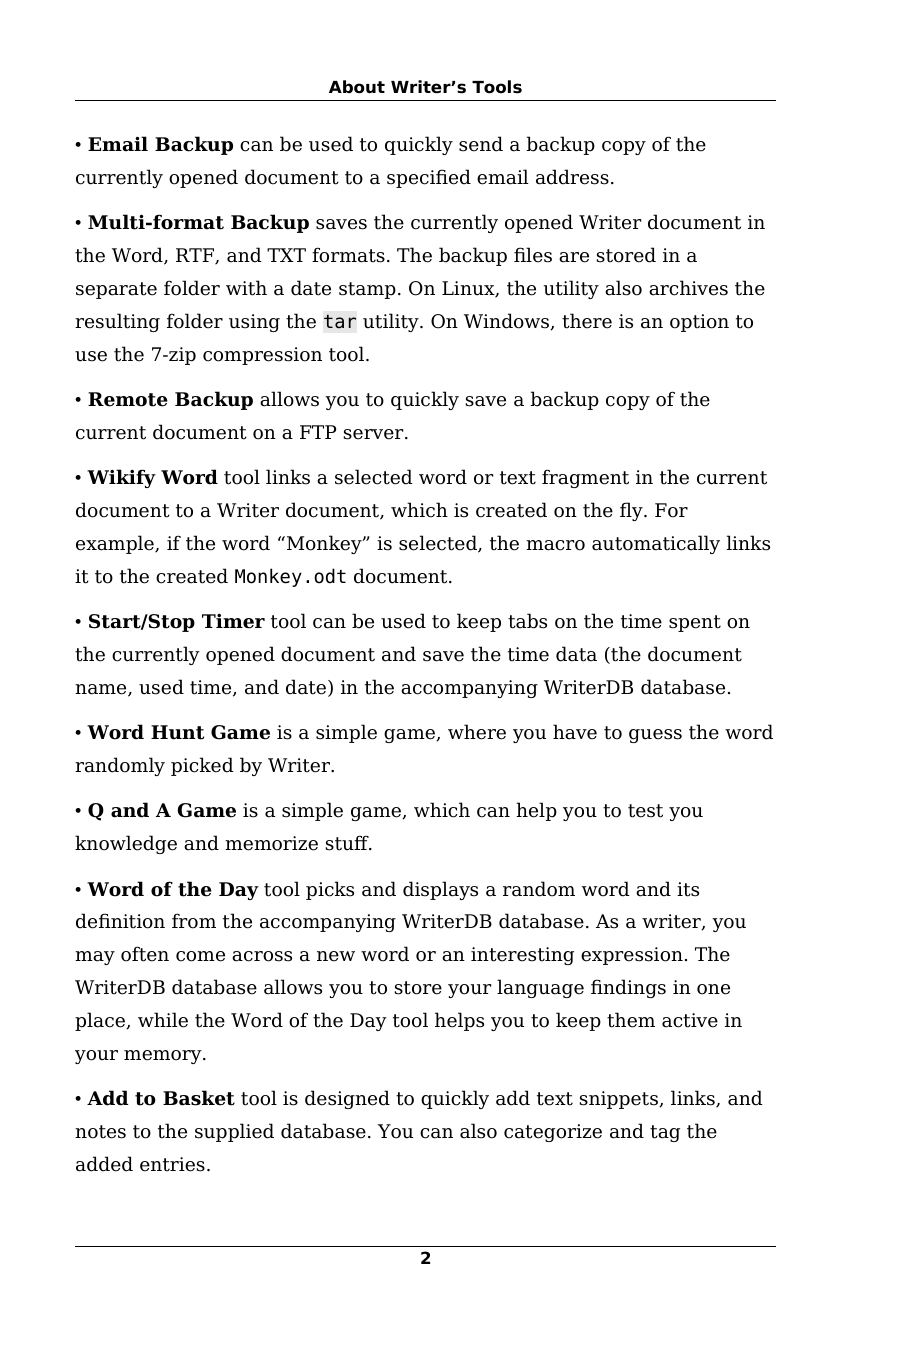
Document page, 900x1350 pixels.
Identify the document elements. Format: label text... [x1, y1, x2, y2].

list Word of the Day tool picks and displays a random word and its definition from the accompanying WriterDB database. As a writer, you may often come across a new word or an interesting expression. The WriterDB database allows you to store your language findings in one place, while the Word of the Day tool helps you to keep them active in your memory. [75, 878, 776, 1064]
list Remote Backup allows you to quickly save a backup copy of the current document on a FTP server. [75, 389, 776, 444]
list Email Backup can be used to quickly send a backup copy of the currently opened document to a specified email address. [75, 134, 776, 189]
list Word Hunt Game is a simple game, where you have to guess the word randomly picked by Writer. [75, 722, 776, 777]
list Multi-format Backup saves the currently opened Writer document in the Word, RTF, and TXT formats. The backup files are stored in a separate folder with a date stamp. On Linux, the utility also archives the resulting folder using the tar utility. On Windows, there is an option to use the 7-zip compression tool. [75, 212, 776, 366]
list Wikify Word tool links a selected word or text fragment in the current document to a Writer document, which is created on the fly. For example, if the word “Monkey” is selected, the macro automatically links it to the created Monkey.odt document. [75, 467, 776, 588]
list Q and A Game is a simple game, which can help you to test you knowledge and memorize stuff. [75, 800, 776, 855]
list Start/Stop Timer tool can be used to keep tabs on the time spent on the currently opened document and save the time data (the document name, used time, and date) in the accompanying WriterDB database. [75, 611, 776, 699]
list Add to Basket tool is designed to quickly add text snippets, links, and notes to the supplied database. You can also categorize and tag the added entries. [75, 1088, 776, 1176]
